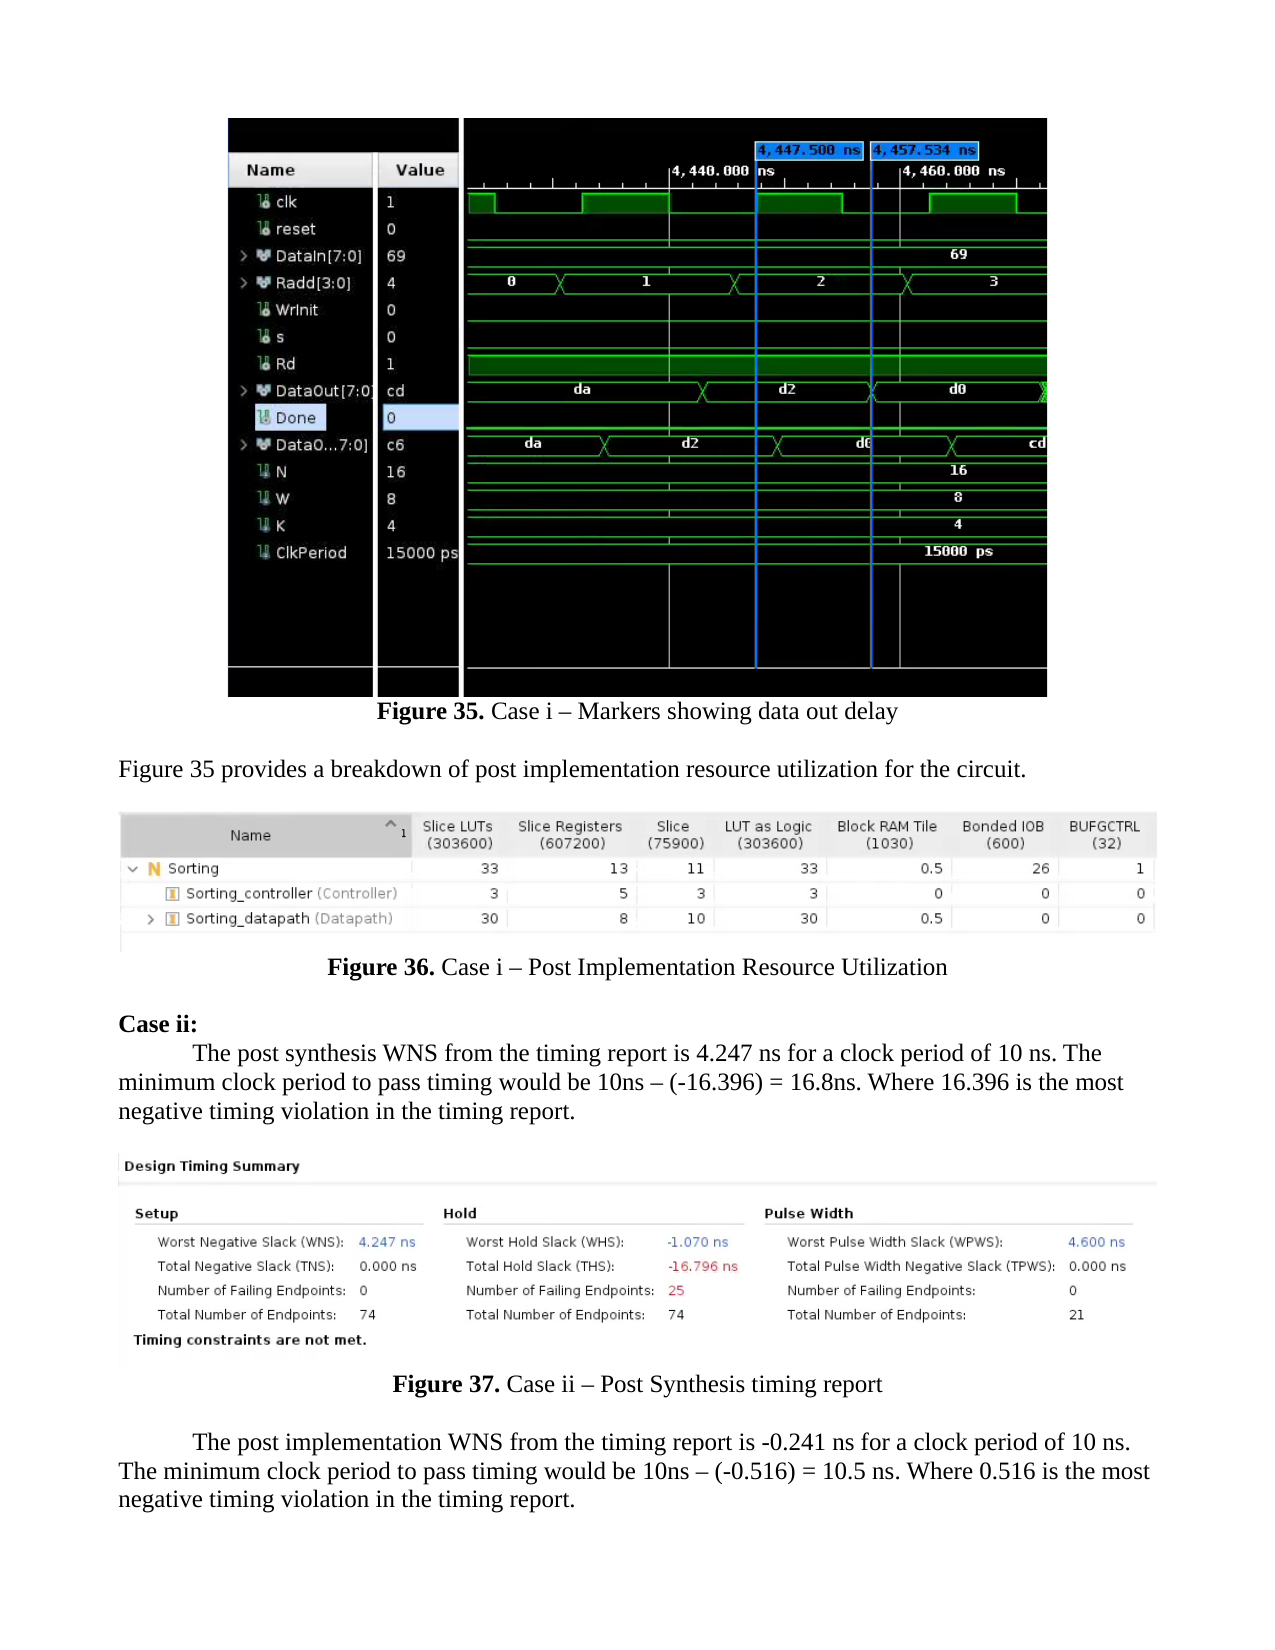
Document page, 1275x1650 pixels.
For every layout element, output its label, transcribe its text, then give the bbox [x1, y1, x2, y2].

text Case ii: [118, 1009, 1157, 1038]
text The post implementation WNS from the timing report is -0.241 ns for a clock period of 10 ns. The minimum clock period to pass timing would be 10ns – (-0.516) = 10.5 ns. Where 0.516 is the most negative timing violation in the timing report. [118, 1427, 1157, 1513]
text Figure 37. Case ii – Post Synthesis timing report [118, 1370, 1157, 1398]
text Figure 36. Case i – Post Implementation Resource Utilization [118, 952, 1157, 981]
text Figure 35. Case i – Markers showing data out delay [118, 696, 1157, 725]
text The post synthesis WNS from the timing report is 4.247 ns for a clock period of 10 ns. The minimum clock period to pass timing would be 10ns – (-16.396) = 16.8ns. Where 16.396 is the most negative timing violation in the timing report. [118, 1038, 1157, 1124]
text Figure 35 provides a breakdown of post implementation resource utilization for the circuit. [118, 754, 1157, 782]
